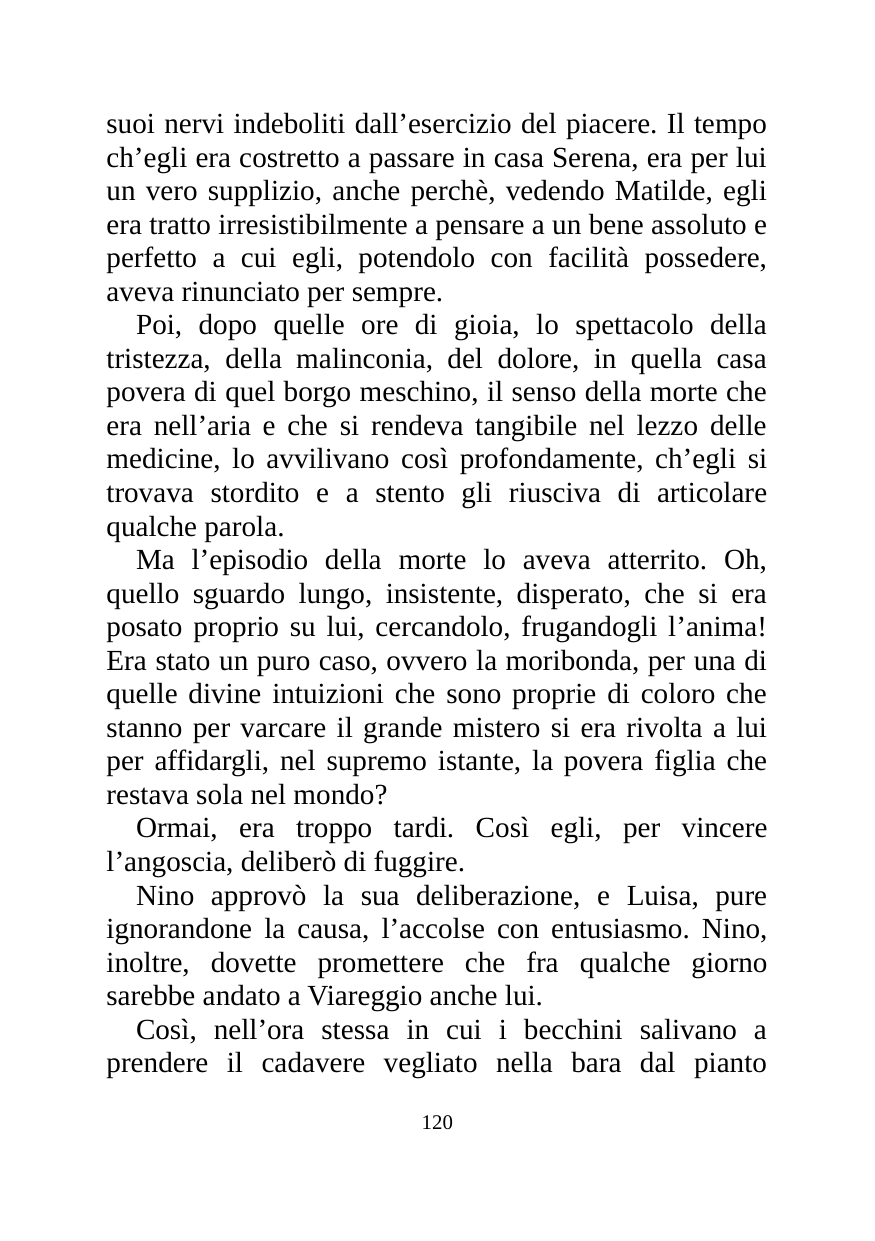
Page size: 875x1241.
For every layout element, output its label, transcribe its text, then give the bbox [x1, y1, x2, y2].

text Poi, dopo quelle ore di gioia, lo spettacolo della tristezza, della malinconia, del dolore, in quella casa povera di quel borgo meschino, il senso della morte che era nell’aria e che si rendeva tangibile nel lezzo delle medicine, lo avvilivano così profondamente, ch’egli si trovava stordito e a stento gli riusciva di articolare qualche parola. [106, 307, 768, 542]
text Così, nell’ora stessa in cui i becchini salivano a prendere il cadavere vegliato nella bara dal pianto [106, 1012, 768, 1079]
text Ma l’episodio della morte lo aveva atterrito. Oh, quello sguardo lungo, insistente, disperato, che si era posato proprio su lui, cercandolo, frugandogli l’anima! Era stato un puro caso, ovvero la moribonda, per una di quelle divine intuizioni che sono proprie di coloro che stanno per varcare il grande mistero si era rivolta a lui per affidargli, nel supremo istante, la povera figlia che restava sola nel mondo? [106, 542, 768, 811]
text suoi nervi indeboliti dall’esercizio del piacere. Il tempo ch’egli era costretto a passare in casa Serena, era per lui un vero supplizio, anche perchè, vedendo Matilde, egli era tratto irresistibilmente a pensare a un bene assoluto e perfetto a cui egli, potendolo con facilità possedere, aveva rinunciato per sempre. [106, 106, 768, 307]
text Nino approvò la sua deliberazione, e Luisa, pure ignorandone la causa, l’accolse con entusiasmo. Nino, inoltre, dovette promettere che fra qualche giorno sarebbe andato a Viareggio anche lui. [106, 878, 768, 1012]
text Ormai, era troppo tardi. Così egli, per vincere l’angoscia, deliberò di fuggire. [106, 811, 768, 878]
